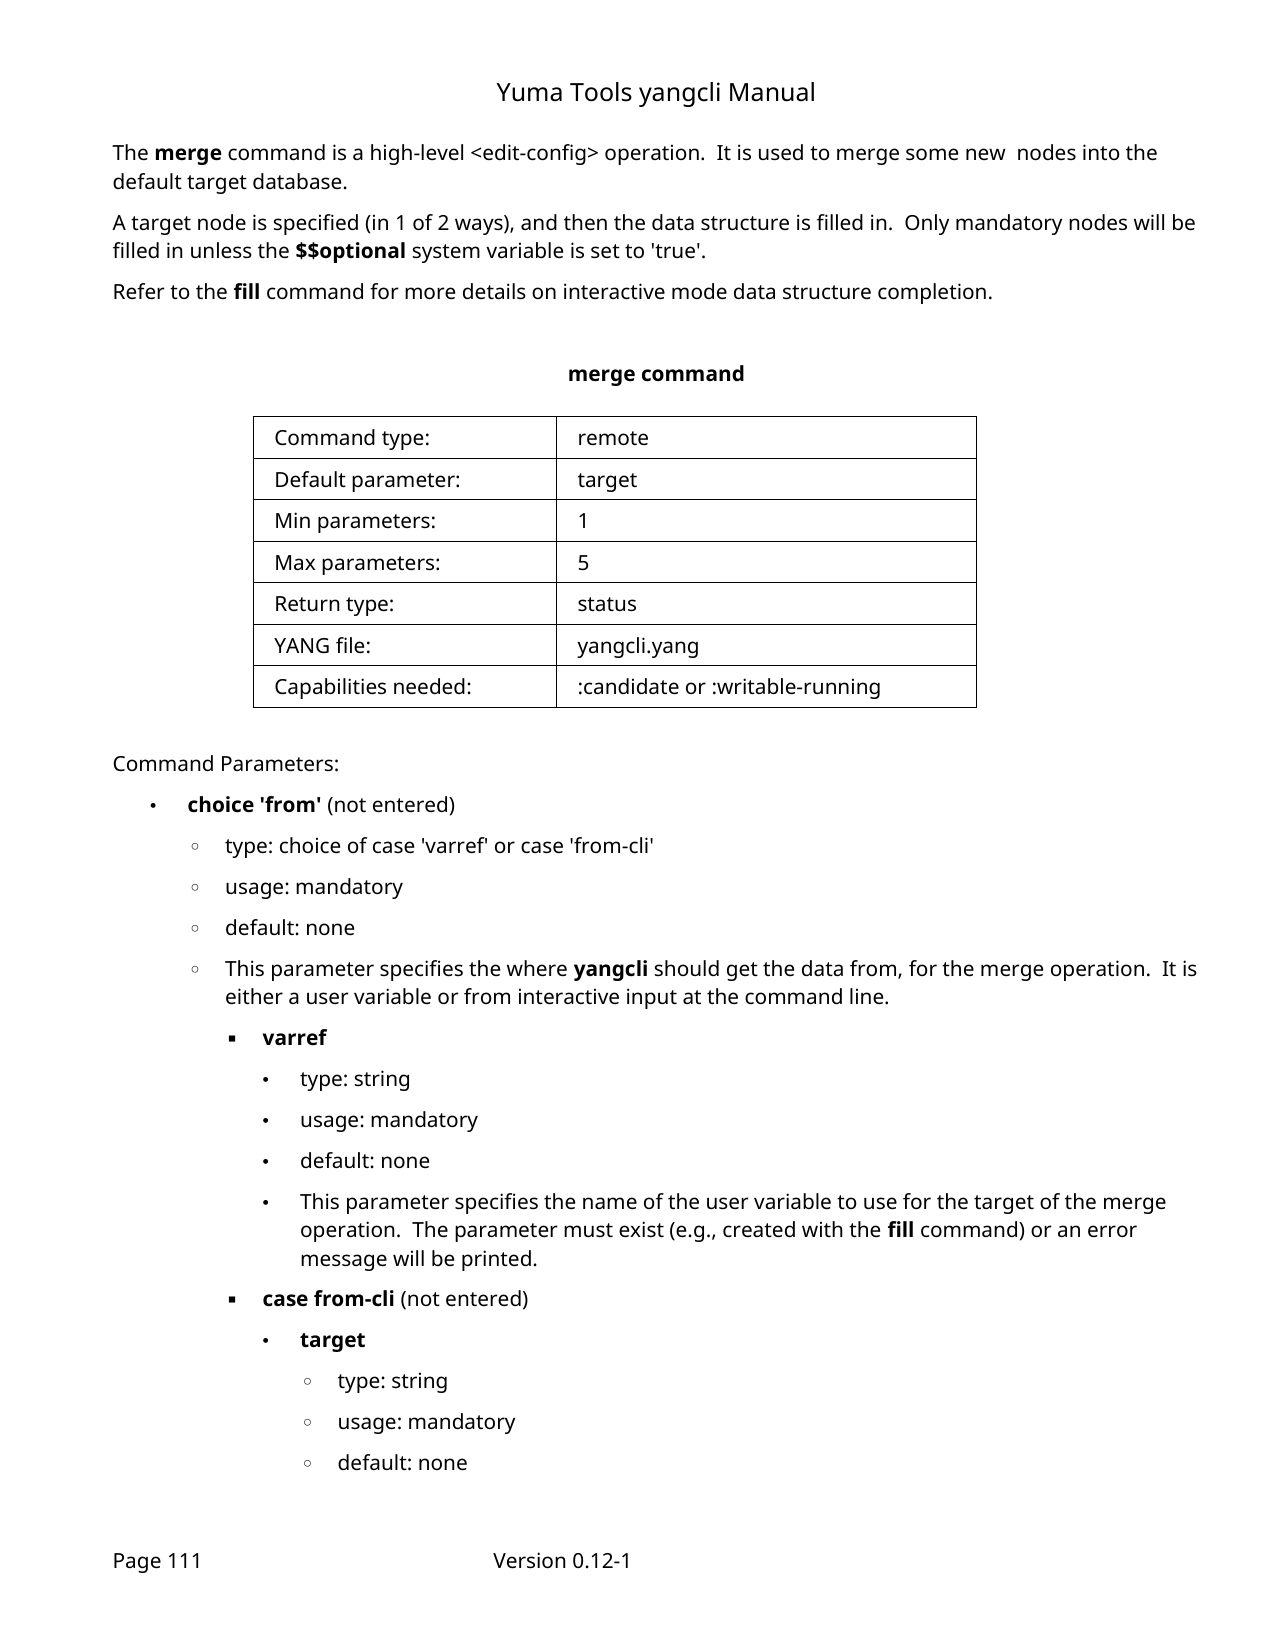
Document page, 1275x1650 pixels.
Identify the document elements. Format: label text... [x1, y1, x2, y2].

list type: string [262, 1064, 1200, 1092]
list usage: mandatory [300, 1407, 1200, 1436]
table_cell YANG file: [254, 625, 556, 665]
list This parameter specifies the where yangcli should get the data from, for the merge operation. It is either a user variable or from interactive input at the command line. [187, 954, 1200, 1011]
list This parameter specifies the name of the user variable to use for the target of the merge operation. The parameter must exist (e.g., created with the fill command) or an error message will be printed. [262, 1187, 1200, 1272]
table_cell Return type: [254, 583, 556, 624]
table_cell yangcli.yang [557, 625, 976, 665]
table_cell Max parameters: [254, 542, 556, 582]
table_cell 1 [557, 500, 976, 541]
list varref [225, 1023, 1200, 1051]
text Command Parameters: [112, 749, 1200, 777]
table_header remote [557, 417, 976, 458]
list choice 'from' (not entered) [150, 790, 1200, 818]
list usage: mandatory [187, 872, 1200, 900]
text Refer to the fill command for more details on interactive mode data structure completion. [112, 277, 1200, 306]
table_cell target [557, 459, 976, 499]
table_cell 5 [557, 542, 976, 582]
list target [262, 1326, 1200, 1354]
table_cell status [557, 583, 976, 624]
table_cell :candidate or :writable-running [557, 666, 976, 707]
list type: choice of case 'varref' or case 'from-cli' [187, 831, 1200, 859]
table_header Command type: [254, 417, 556, 458]
table_cell Capabilities needed: [254, 666, 556, 707]
list type: string [300, 1366, 1200, 1395]
subtitle merge command [127, 359, 1185, 388]
list case from-cli (not entered) [225, 1284, 1200, 1313]
list default: none [262, 1146, 1200, 1174]
table_cell Default parameter: [254, 459, 556, 499]
list usage: mandatory [262, 1105, 1200, 1133]
text A target node is specified (in 1 of 2 ways), and then the data structure is filled in. Only mandatory nodes will be filled in unless the $$optional system variable is set to 'true'. [112, 208, 1200, 265]
table_cell Min parameters: [254, 500, 556, 541]
list default: none [300, 1448, 1200, 1477]
text The merge command is a high-level <edit-config> operation. It is used to merge some new nodes into the default target database. [112, 138, 1200, 195]
list default: none [187, 913, 1200, 941]
